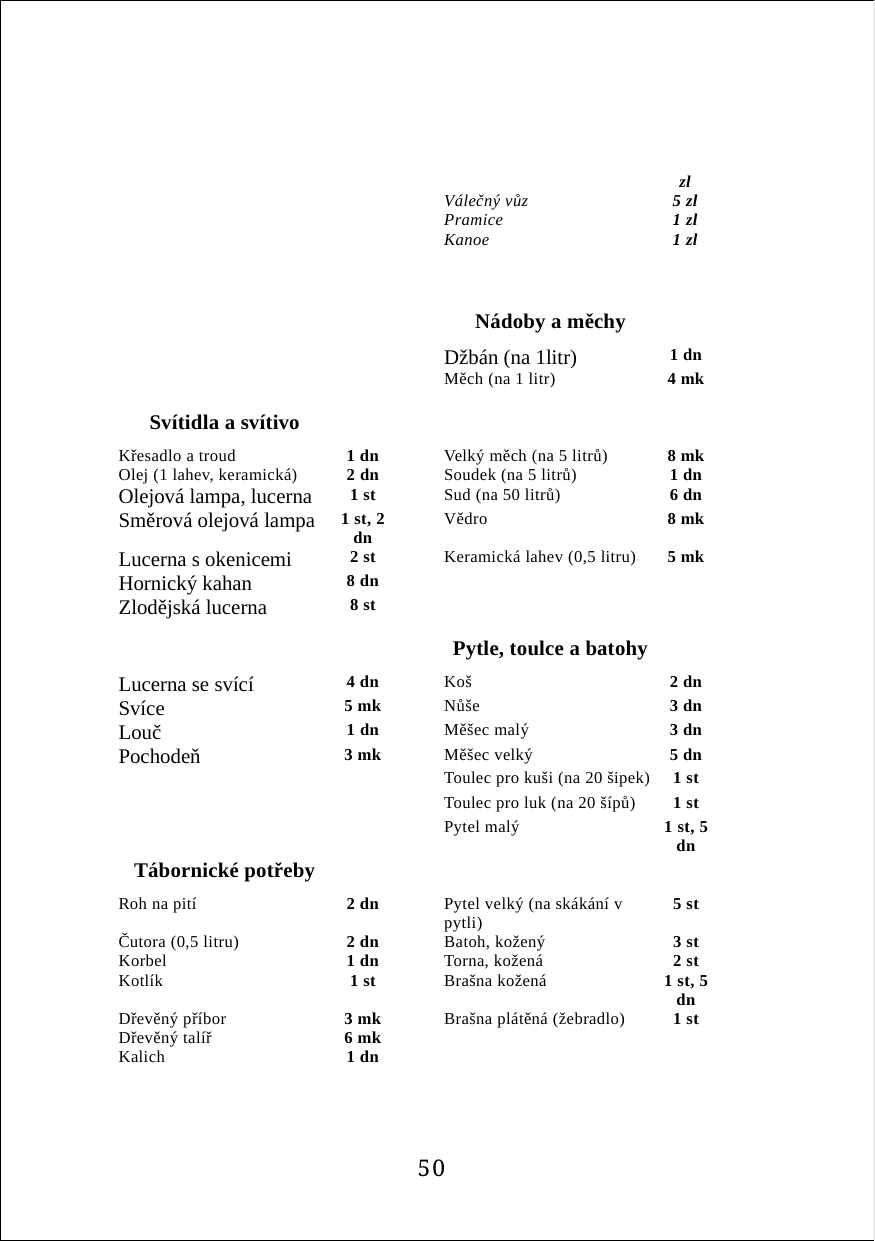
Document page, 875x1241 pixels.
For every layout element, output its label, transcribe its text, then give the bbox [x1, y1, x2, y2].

table_cell [434, 484, 444, 508]
table_cell 2 dn [331, 932, 394, 951]
table_cell [395, 229, 434, 248]
table_cell [331, 229, 394, 248]
table_cell [331, 768, 394, 792]
table_cell [395, 816, 434, 894]
table_cell Kotlík [118, 970, 331, 1009]
table_cell [657, 595, 714, 672]
table_cell Olejová lampa, lucerna [118, 484, 331, 508]
table_cell 1 dn [657, 345, 714, 369]
table_cell Kanoe [444, 229, 657, 248]
table_cell [395, 744, 434, 768]
table_cell 6 dn [657, 484, 714, 508]
table_cell [395, 446, 434, 465]
table_cell [434, 951, 444, 970]
table_cell [434, 191, 444, 210]
table_cell [434, 720, 444, 744]
table_cell 1 st [331, 970, 394, 1009]
table_cell [395, 672, 434, 696]
table_cell [715, 509, 756, 547]
table_cell 1 dn [657, 465, 714, 484]
table_cell Korbel [118, 951, 331, 970]
table_cell [434, 1047, 444, 1071]
table_cell Kalich [118, 1047, 331, 1071]
table_cell [434, 793, 444, 816]
table_cell [331, 191, 394, 210]
table_cell [395, 465, 434, 484]
table_cell [118, 268, 331, 345]
table_cell Roh na pití [118, 894, 331, 932]
table_cell 2 st [331, 547, 394, 571]
table_cell [331, 210, 394, 229]
table_cell Pytel malý [444, 816, 657, 894]
table_cell Pramice [444, 210, 657, 229]
table_cell [444, 1028, 657, 1047]
table_cell [395, 932, 434, 951]
table_cell [434, 465, 444, 484]
table_cell 1 dn [331, 720, 394, 744]
table_cell 1 st [657, 768, 714, 792]
table_cell 2 dn [331, 465, 394, 484]
table_cell [331, 793, 394, 816]
table_cell 1 zl [657, 229, 714, 248]
table_cell [118, 793, 331, 816]
table_cell Pytle, toulce a batohy [444, 595, 657, 672]
table_cell [657, 268, 714, 345]
table_cell [715, 249, 756, 268]
table_cell Brašna plátěná (žebradlo) [444, 1009, 657, 1028]
table_cell 8 st [331, 595, 394, 672]
table_cell [444, 249, 657, 268]
table_cell [434, 571, 444, 595]
table_cell Lucerna se svící [118, 672, 331, 696]
table_cell 4 mk [657, 369, 714, 446]
table_cell [331, 268, 394, 345]
table_cell Zlodějská lucerna [118, 595, 331, 672]
table_cell [331, 816, 394, 894]
table_cell [395, 210, 434, 229]
table_cell 2 st [657, 951, 714, 970]
table_cell 3 dn [657, 696, 714, 720]
table_cell Toulec pro luk (na 20 šípů) [444, 793, 657, 816]
table_cell 1 st [657, 1009, 714, 1028]
table_cell [434, 595, 444, 672]
table_cell [715, 816, 756, 894]
table_cell [395, 369, 434, 446]
table_cell Torna, kožená [444, 951, 657, 970]
table_cell 1 st, 2 dn [331, 509, 394, 547]
table_cell [434, 345, 444, 369]
table_cell Nůše [444, 696, 657, 720]
table_cell 4 dn [331, 672, 394, 696]
table_cell 2 dn [331, 894, 394, 932]
table_cell [395, 696, 434, 720]
table_cell [395, 970, 434, 1009]
table_cell 5 dn [657, 744, 714, 768]
table_cell 8 dn [331, 571, 394, 595]
table_cell [715, 1047, 756, 1071]
table_cell [715, 970, 756, 1009]
table_cell [395, 793, 434, 816]
table_cell Vědro [444, 509, 657, 547]
table_cell Louč [118, 720, 331, 744]
table_cell [395, 509, 434, 547]
table_cell [715, 793, 756, 816]
table_cell Válečný vůz [444, 191, 657, 210]
table_cell [395, 191, 434, 210]
table_cell 2 dn [657, 672, 714, 696]
table_cell [715, 268, 756, 345]
table_cell [434, 509, 444, 547]
table_cell [395, 345, 434, 369]
table_cell Sud (na 50 litrů) [444, 484, 657, 508]
table_cell 3 dn [657, 720, 714, 744]
table_cell Velký měch (na 5 litrů) [444, 446, 657, 465]
table_cell 5 mk [331, 696, 394, 720]
table_cell [434, 768, 444, 792]
table_cell Směrová olejová lampa [118, 509, 331, 547]
table_cell [434, 696, 444, 720]
table_cell Tábornické potřeby [118, 816, 331, 894]
table_cell Měšec velký [444, 744, 657, 768]
table_cell Koš [444, 672, 657, 696]
table_cell [434, 229, 444, 248]
table_cell [434, 268, 444, 345]
table_cell 6 mk [331, 1028, 394, 1047]
table_cell Měch (na 1 litr) [444, 369, 657, 446]
table_cell [331, 249, 394, 268]
table_cell 5 st [657, 894, 714, 932]
table_cell [715, 951, 756, 970]
table_cell [657, 1028, 714, 1047]
table_cell [434, 446, 444, 465]
table_cell [434, 816, 444, 894]
table_cell [118, 345, 331, 369]
table_cell zl [657, 172, 714, 191]
table_cell Džbán (na 1litr) [444, 345, 657, 369]
table_cell 5 mk [657, 547, 714, 571]
table_cell [118, 172, 331, 191]
table_cell [715, 932, 756, 951]
table_cell 1 dn [331, 446, 394, 465]
table_cell [395, 547, 434, 571]
table_cell Pochodeň [118, 744, 331, 768]
table_cell [434, 172, 444, 191]
table_cell [715, 484, 756, 508]
table_cell [715, 696, 756, 720]
table_cell [395, 249, 434, 268]
table_cell [395, 720, 434, 744]
table_cell [434, 1028, 444, 1047]
table_cell [715, 768, 756, 792]
table_cell [331, 345, 394, 369]
table_cell [657, 571, 714, 595]
table_cell [395, 1028, 434, 1047]
table_cell [434, 249, 444, 268]
table_cell [715, 894, 756, 932]
table_cell 1 st [331, 484, 394, 508]
table_cell [444, 571, 657, 595]
table_cell [434, 894, 444, 932]
table_cell [715, 547, 756, 571]
table_cell [331, 172, 394, 191]
table_cell [395, 172, 434, 191]
table_cell [434, 369, 444, 446]
table_cell Nádoby a měchy [444, 268, 657, 345]
table_cell [434, 1009, 444, 1028]
table_cell 8 mk [657, 446, 714, 465]
table_cell [395, 768, 434, 792]
table_cell 3 st [657, 932, 714, 951]
table_cell [715, 229, 756, 248]
table_cell 5 zl [657, 191, 714, 210]
table_cell [715, 465, 756, 484]
table_cell 1 st [657, 793, 714, 816]
table_cell Toulec pro kuši (na 20 šipek) [444, 768, 657, 792]
table_cell Soudek (na 5 litrů) [444, 465, 657, 484]
table_cell [434, 547, 444, 571]
table_cell [395, 1009, 434, 1028]
table_cell [715, 720, 756, 744]
table_cell [395, 484, 434, 508]
table_cell Lucerna s okenicemi [118, 547, 331, 571]
table_cell [395, 268, 434, 345]
table_cell 8 mk [657, 509, 714, 547]
table_cell 3 mk [331, 744, 394, 768]
table_cell Hornický kahan [118, 571, 331, 595]
table_cell Dřevěný talíř [118, 1028, 331, 1047]
table_cell [434, 672, 444, 696]
table_cell [395, 595, 434, 672]
table_cell [715, 1009, 756, 1028]
table_cell 3 mk [331, 1009, 394, 1028]
table_cell Batoh, kožený [444, 932, 657, 951]
table_cell Křesadlo a troud [118, 446, 331, 465]
table_cell [715, 210, 756, 229]
table_cell [118, 229, 331, 248]
table_cell [434, 970, 444, 1009]
table_cell [715, 446, 756, 465]
table_cell [715, 369, 756, 446]
table_cell [715, 191, 756, 210]
table_cell [657, 1047, 714, 1071]
table_cell 1 st, 5 dn [657, 816, 714, 894]
table_cell Svítidla a svítivo [118, 369, 331, 446]
table_cell [715, 744, 756, 768]
table_cell [434, 932, 444, 951]
table_cell [715, 345, 756, 369]
table_cell 1 dn [331, 951, 394, 970]
table_cell 1 zl [657, 210, 714, 229]
table_cell [657, 249, 714, 268]
table_cell [118, 249, 331, 268]
table_cell [395, 1047, 434, 1071]
table_cell [434, 744, 444, 768]
table_cell Keramická lahev (0,5 litru) [444, 547, 657, 571]
table_cell [715, 672, 756, 696]
table_cell [395, 951, 434, 970]
table_cell Pytel velký (na skákání v pytli) [444, 894, 657, 932]
table_cell [715, 595, 756, 672]
table_cell [118, 768, 331, 792]
table_cell [118, 210, 331, 229]
table_cell [331, 369, 394, 446]
table_cell [444, 172, 657, 191]
table_cell Svíce [118, 696, 331, 720]
table_cell [395, 571, 434, 595]
table_cell 1 st, 5 dn [657, 970, 714, 1009]
table_cell Čutora (0,5 litru) [118, 932, 331, 951]
table_cell [395, 894, 434, 932]
table_cell Dřevěný příbor [118, 1009, 331, 1028]
table_cell [715, 1028, 756, 1047]
table_cell 1 dn [331, 1047, 394, 1071]
table_cell Olej (1 lahev, keramická) [118, 465, 331, 484]
table_cell [444, 1047, 657, 1071]
table_cell Měšec malý [444, 720, 657, 744]
table_cell [715, 172, 756, 191]
table_cell [118, 191, 331, 210]
table_cell [715, 571, 756, 595]
table_cell Brašna kožená [444, 970, 657, 1009]
table_cell [434, 210, 444, 229]
